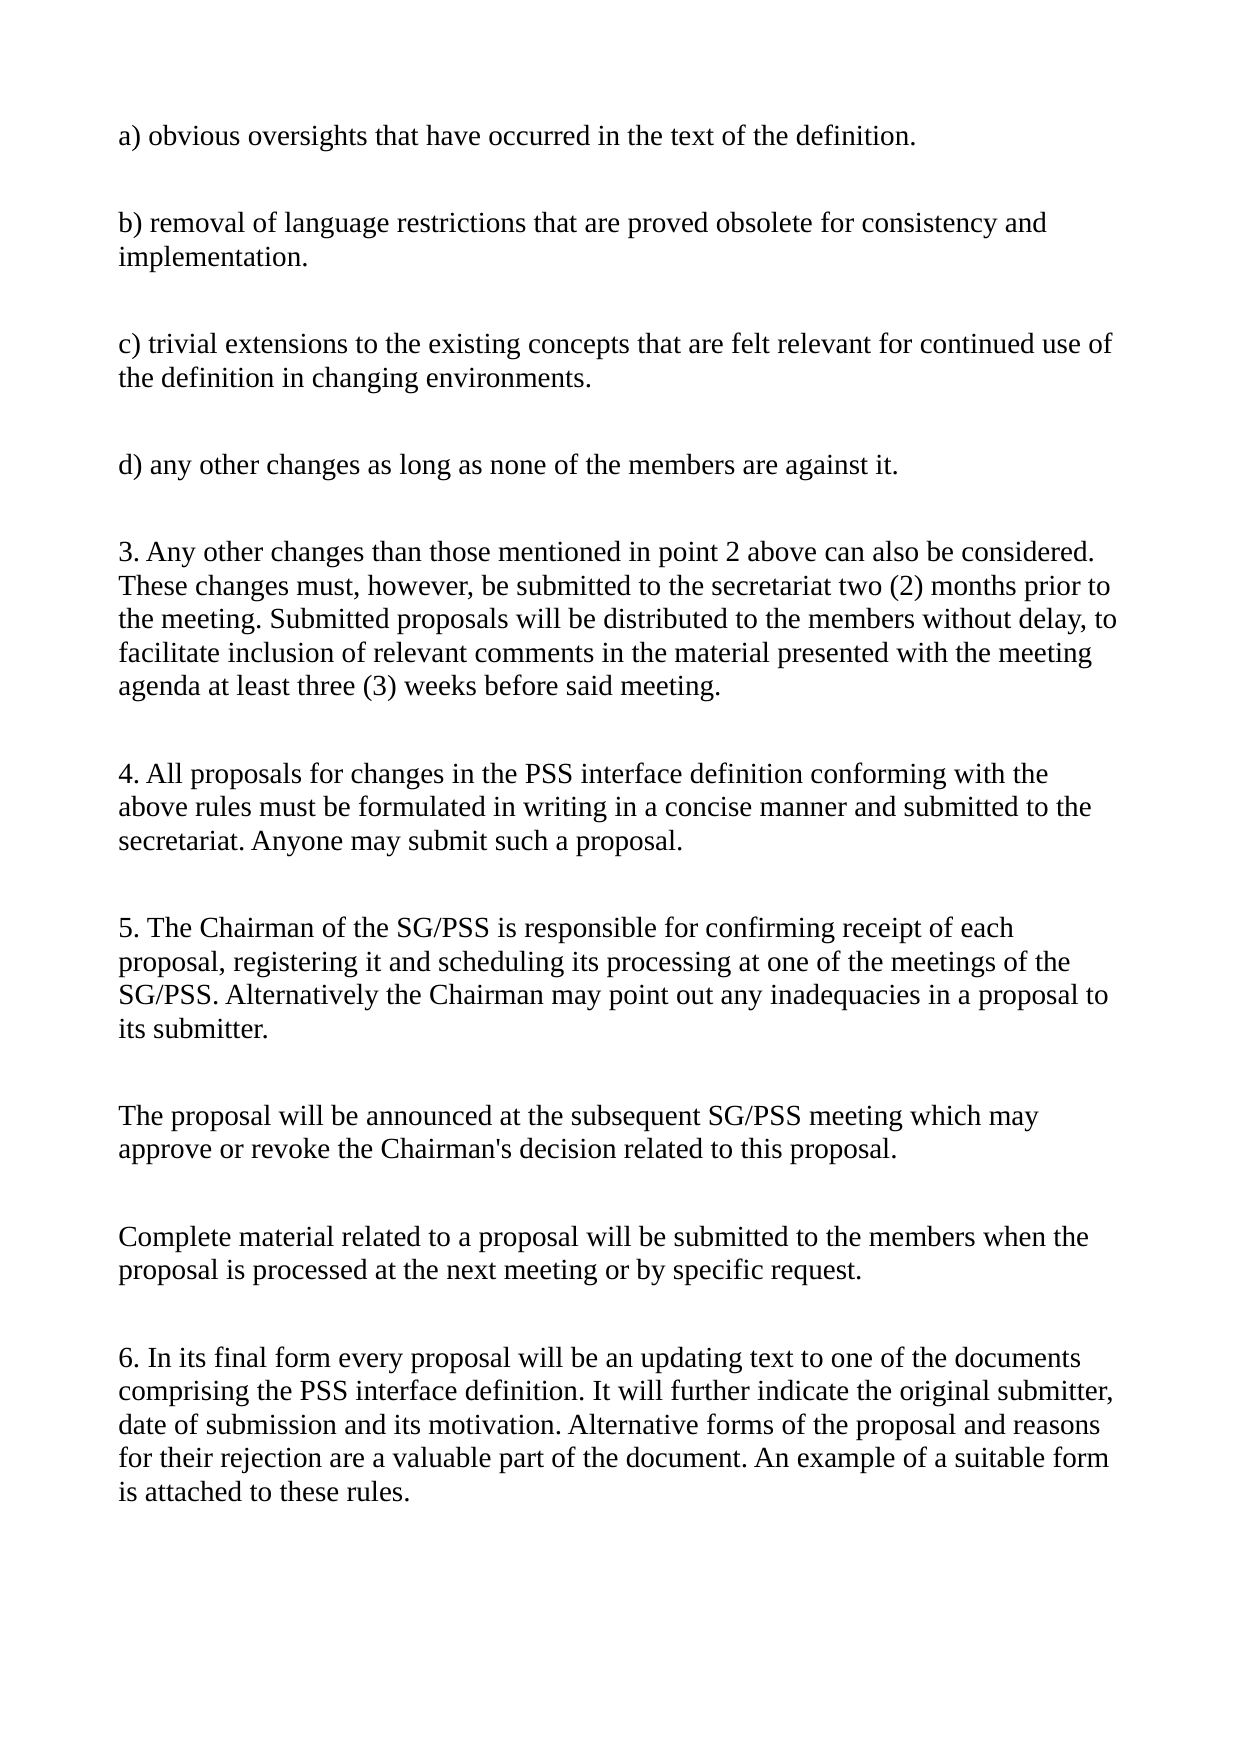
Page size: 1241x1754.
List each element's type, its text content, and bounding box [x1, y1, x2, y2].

text 4. All proposals for changes in the PSS interface definition conforming with the above rules must be formulated in writing in a concise manner and submitted to the secretariat. Anyone may submit such a proposal. [118, 756, 1122, 856]
text 5. The Chairman of the SG/PSS is responsible for confirming receipt of each proposal, registering it and scheduling its processing at one of the meetings of the SG/PSS. Alternatively the Chairman may point out any inadequacies in a proposal to its submitter. [118, 910, 1122, 1044]
text c) trivial extensions to the existing concepts that are felt relevant for continued use of the definition in changing environments. [118, 326, 1122, 393]
text b) removal of language restrictions that are proved obsolete for consistency and implementation. [118, 205, 1122, 272]
text 3. Any other changes than those mentioned in point 2 above can also be considered. These changes must, however, be submitted to the secretariat two (2) months prior to the meeting. Submitted proposals will be distributed to the members without delay, to facilitate inclusion of relevant comments in the material presented with the meeting agenda at least three (3) weeks before said meeting. [118, 534, 1122, 702]
text The proposal will be announced at the subsequent SG/PSS meeting which may approve or revoke the Chairman's decision related to this proposal. [118, 1098, 1122, 1165]
text Complete material related to a proposal will be submitted to the members when the proposal is processed at the next meeting or by specific request. [118, 1219, 1122, 1286]
text d) any other changes as long as none of the members are against it. [118, 447, 1122, 481]
text a) obvious oversights that have occurred in the text of the definition. [118, 118, 1122, 152]
text 6. In its final form every proposal will be an updating text to one of the documents comprising the PSS interface definition. It will further indicate the original submitter, date of submission and its motivation. Alternative forms of the proposal and reasons for their rejection are a valuable part of the document. An example of a suitable form is attached to these rules. [118, 1340, 1122, 1507]
